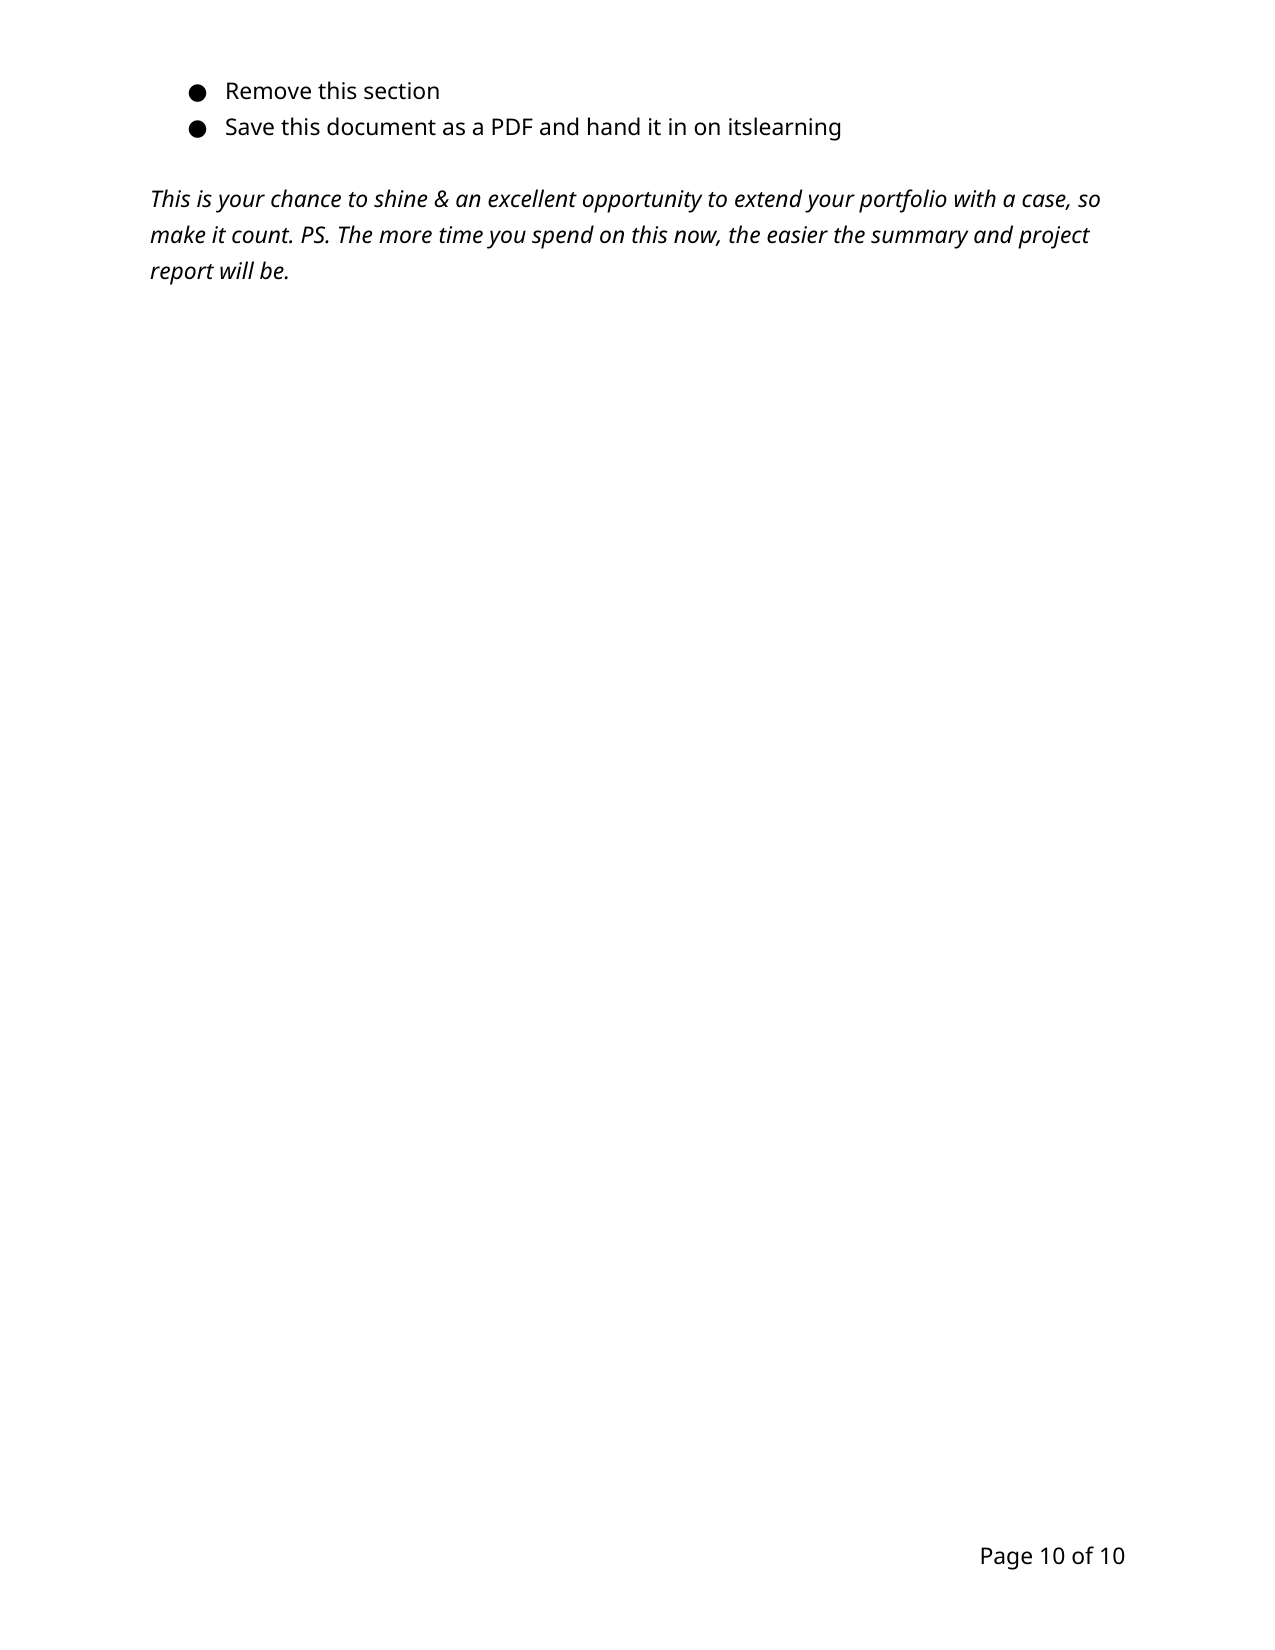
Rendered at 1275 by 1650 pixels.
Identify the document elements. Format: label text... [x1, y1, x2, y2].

text This is your chance to shine & an excellent opportunity to extend your portfolio with a case, so make it count. PS. The more time you spend on this now, the easier the summary and project report will be. [150, 183, 1125, 286]
list Remove this section [187, 75, 1125, 106]
list Save this document as a PDF and hand it in on itslearning [187, 111, 1125, 142]
